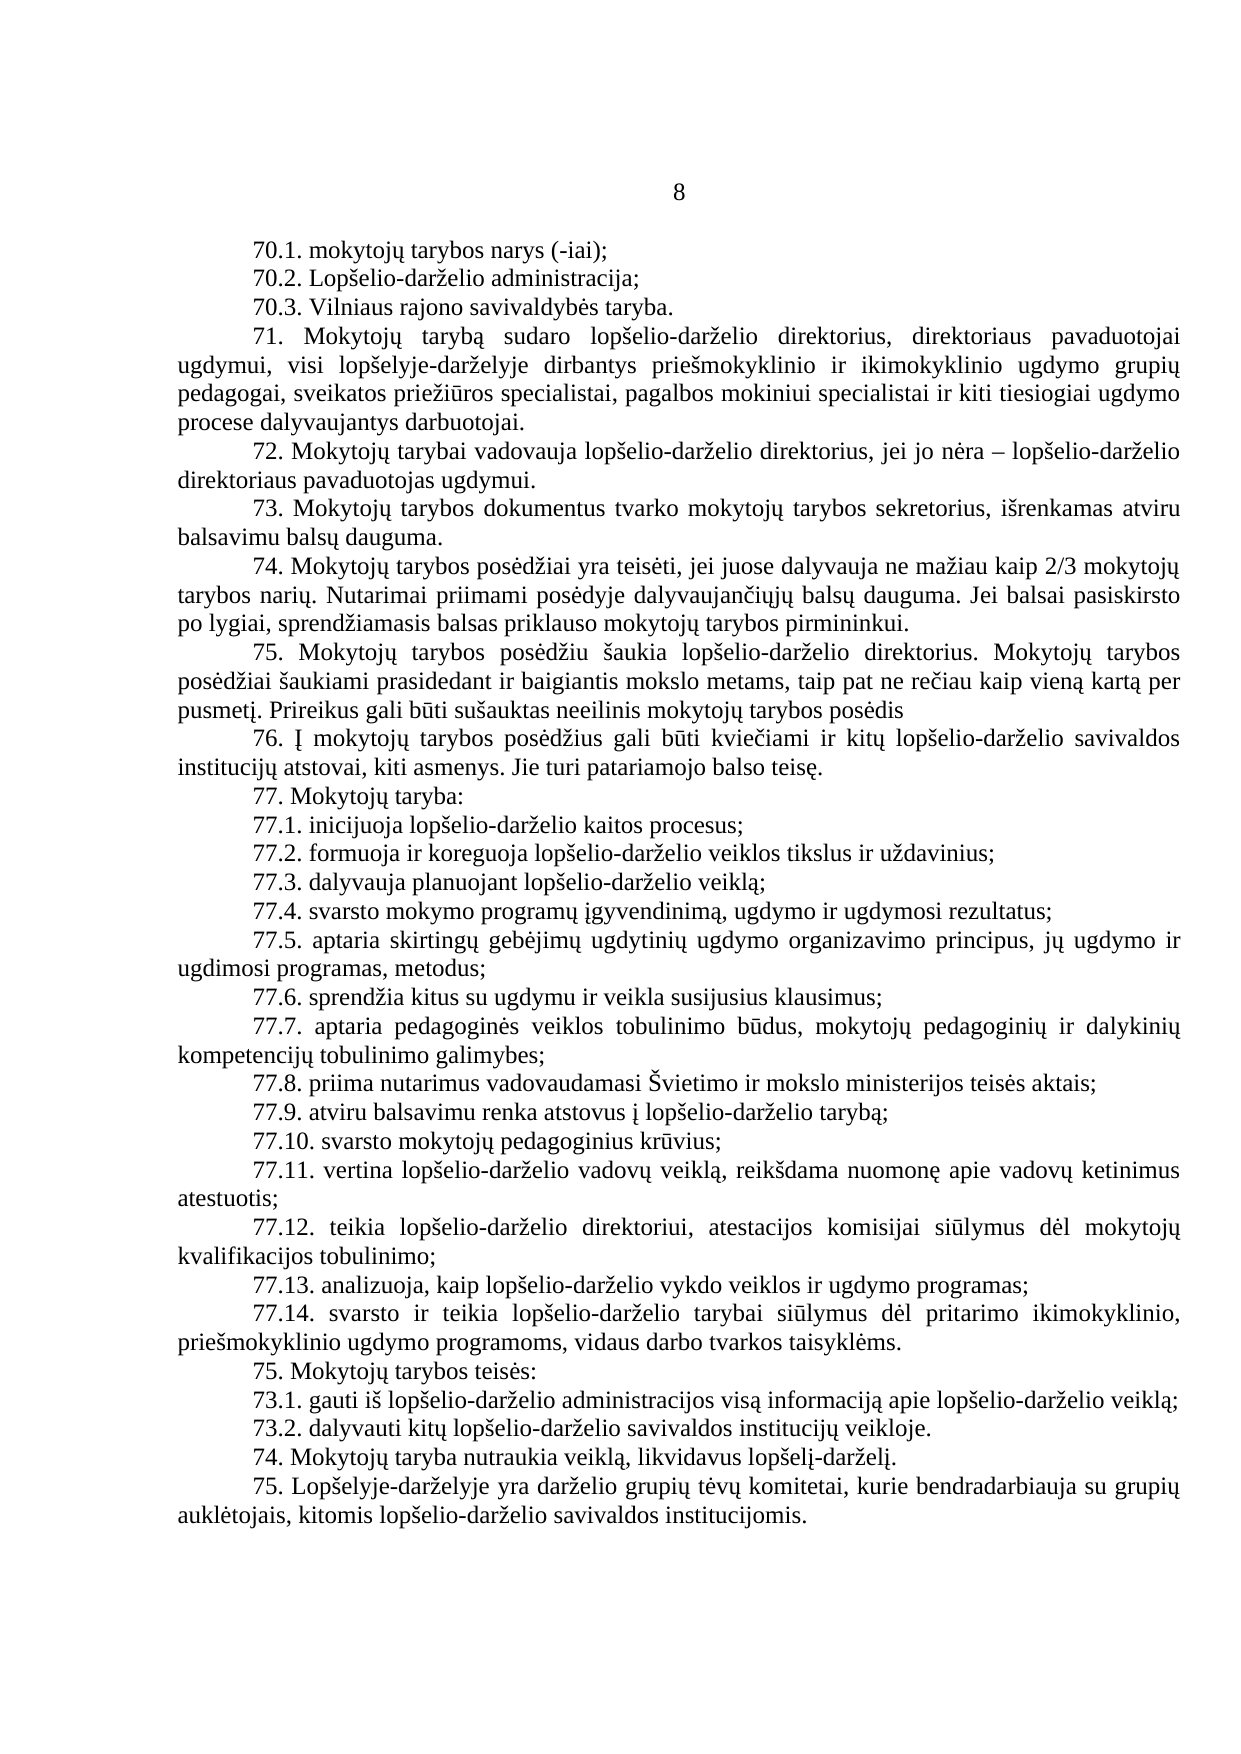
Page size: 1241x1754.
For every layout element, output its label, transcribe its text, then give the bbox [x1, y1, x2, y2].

text 76. Į mokytojų tarybos posėdžius gali būti kviečiami ir kitų lopšelio-darželio savivaldos institucijų atstovai, kiti asmenys. Jie turi patariamojo balso teisę. [177, 723, 1181, 781]
text 77.8. priima nutarimus vadovaudamasi Švietimo ir mokslo ministerijos teisės aktais; [177, 1068, 1181, 1097]
text 70.3. Vilniaus rajono savivaldybės taryba. [177, 292, 1181, 321]
text 72. Mokytojų tarybai vadovauja lopšelio-darželio direktorius, jei jo nėra – lopšelio-darželio direktoriaus pavaduotojas ugdymui. [177, 436, 1181, 493]
text 73.2. dalyvauti kitų lopšelio-darželio savivaldos institucijų veikloje. [177, 1413, 1181, 1442]
text 70.1. mokytojų tarybos narys (-iai); [177, 235, 1181, 263]
text 71. Mokytojų tarybą sudaro lopšelio-darželio direktorius, direktoriaus pavaduotojai ugdymui, visi lopšelyje-darželyje dirbantys priešmokyklinio ir ikimokyklinio ugdymo grupių pedagogai, sveikatos priežiūros specialistai, pagalbos mokiniui specialistai ir kiti tiesiogiai ugdymo procese dalyvaujantys darbuotojai. [177, 321, 1181, 436]
text 77.1. inicijuoja lopšelio-darželio kaitos procesus; [177, 810, 1181, 838]
text 74. Mokytojų taryba nutraukia veiklą, likvidavus lopšelį-darželį. [177, 1442, 1181, 1471]
text 73. Mokytojų tarybos dokumentus tvarko mokytojų tarybos sekretorius, išrenkamas atviru balsavimu balsų dauguma. [177, 493, 1181, 551]
text 77.11. vertina lopšelio-darželio vadovų veiklą, reikšdama nuomonę apie vadovų ketinimus atestuotis; [177, 1155, 1181, 1212]
text 75. Mokytojų tarybos teisės: [177, 1356, 1181, 1385]
text 75. Lopšelyje-darželyje yra darželio grupių tėvų komitetai, kurie bendradarbiauja su grupių auklėtojais, kitomis lopšelio-darželio savivaldos institucijomis. [177, 1471, 1181, 1528]
text 77.5. aptaria skirtingų gebėjimų ugdytinių ugdymo organizavimo principus, jų ugdymo ir ugdimosi programas, metodus; [177, 925, 1181, 982]
text 77.9. atviru balsavimu renka atstovus į lopšelio-darželio tarybą; [177, 1097, 1181, 1126]
text 77.12. teikia lopšelio-darželio direktoriui, atestacijos komisijai siūlymus dėl mokytojų kvalifikacijos tobulinimo; [177, 1212, 1181, 1270]
text 70.2. Lopšelio-darželio administracija; [177, 263, 1181, 292]
text 75. Mokytojų tarybos posėdžiu šaukia lopšelio-darželio direktorius. Mokytojų tarybos posėdžiai šaukiami prasidedant ir baigiantis mokslo metams, taip pat ne rečiau kaip vieną kartą per pusmetį. Prireikus gali būti sušauktas neeilinis mokytojų tarybos posėdis [177, 637, 1181, 723]
text 73.1. gauti iš lopšelio-darželio administracijos visą informaciją apie lopšelio-darželio veiklą; [177, 1385, 1181, 1413]
text 77.13. analizuoja, kaip lopšelio-darželio vykdo veiklos ir ugdymo programas; [177, 1270, 1181, 1298]
text 77.4. svarsto mokymo programų įgyvendinimą, ugdymo ir ugdymosi rezultatus; [177, 896, 1181, 925]
text 77.3. dalyvauja planuojant lopšelio-darželio veiklą; [177, 867, 1181, 896]
text 74. Mokytojų tarybos posėdžiai yra teisėti, jei juose dalyvauja ne mažiau kaip 2/3 mokytojų tarybos narių. Nutarimai priimami posėdyje dalyvaujančiųjų balsų dauguma. Jei balsai pasiskirsto po lygiai, sprendžiamasis balsas priklauso mokytojų tarybos pirmininkui. [177, 551, 1181, 637]
text 77.10. svarsto mokytojų pedagoginius krūvius; [177, 1126, 1181, 1155]
text 77.7. aptaria pedagoginės veiklos tobulinimo būdus, mokytojų pedagoginių ir dalykinių kompetencijų tobulinimo galimybes; [177, 1011, 1181, 1068]
text 77. Mokytojų taryba: [177, 781, 1181, 810]
text 77.14. svarsto ir teikia lopšelio-darželio tarybai siūlymus dėl pritarimo ikimokyklinio, priešmokyklinio ugdymo programoms, vidaus darbo tvarkos taisyklėms. [177, 1298, 1181, 1356]
text 77.2. formuoja ir koreguoja lopšelio-darželio veiklos tikslus ir uždavinius; [177, 838, 1181, 867]
text 77.6. sprendžia kitus su ugdymu ir veikla susijusius klausimus; [177, 982, 1181, 1011]
